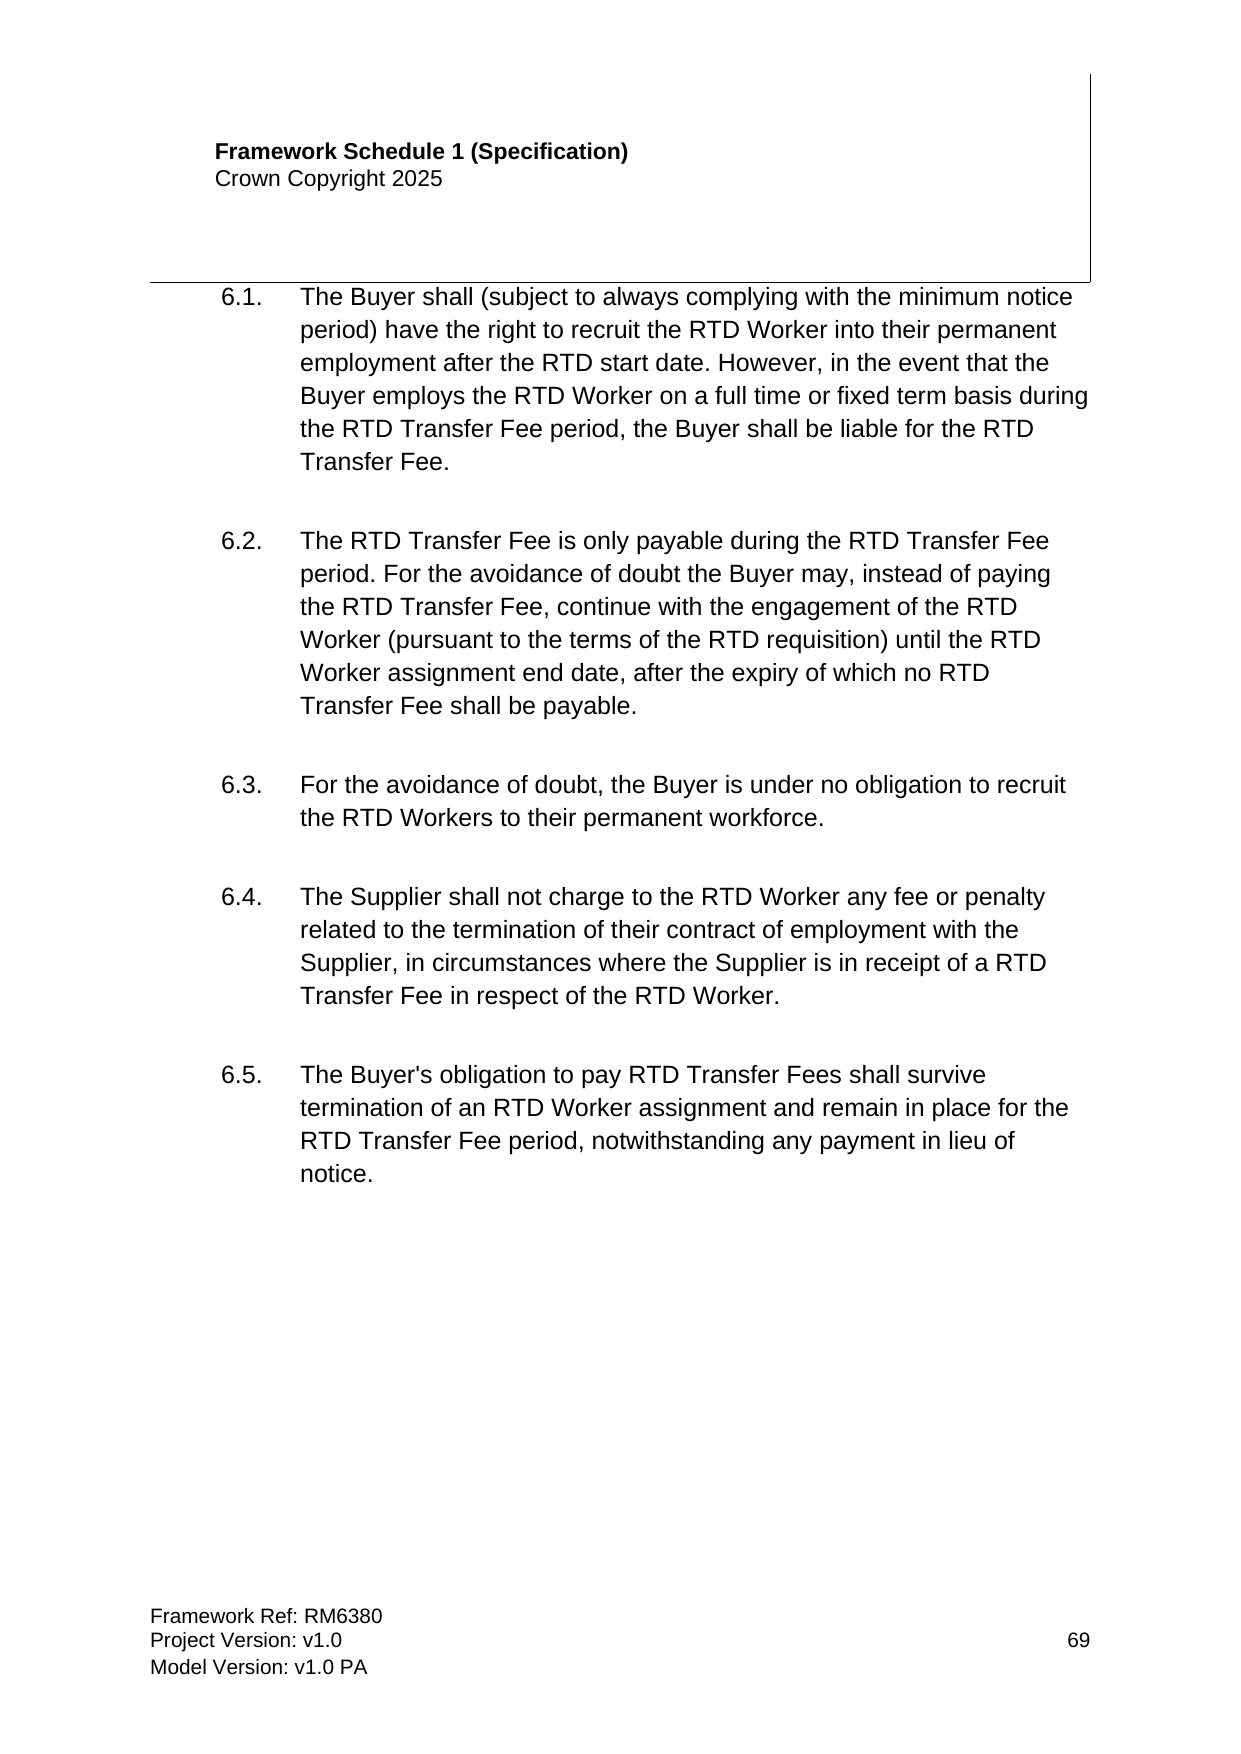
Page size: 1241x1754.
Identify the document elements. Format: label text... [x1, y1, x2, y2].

list The RTD Transfer Fee is only payable during the RTD Transfer Fee period. For the avoidance of doubt the Buyer may, instead of paying the RTD Transfer Fee, continue with the engagement of the RTD Worker (pursuant to the terms of the RTD requisition) until the RTD Worker assignment end date, after the expiry of which no RTD Transfer Fee shall be payable. [262, 526, 1090, 720]
list The Buyer's obligation to pay RTD Transfer Fees shall survive termination of an RTD Worker assignment and remain in place for the RTD Transfer Fee period, notwithstanding any payment in lieu of notice. [262, 1060, 1090, 1187]
list The Buyer shall (subject to always complying with the minimum notice period) have the right to recruit the RTD Worker into their permanent employment after the RTD start date. However, in the event that the Buyer employs the RTD Worker on a full time or fixed term basis during the RTD Transfer Fee period, the Buyer shall be liable for the RTD Transfer Fee. [262, 282, 1090, 476]
list The Supplier shall not charge to the RTD Worker any fee or penalty related to the termination of their contract of employment with the Supplier, in circumstances where the Supplier is in receipt of a RTD Transfer Fee in respect of the RTD Worker. [262, 882, 1090, 1009]
list For the avoidance of doubt, the Buyer is under no obligation to recruit the RTD Workers to their permanent workforce. [262, 770, 1090, 832]
